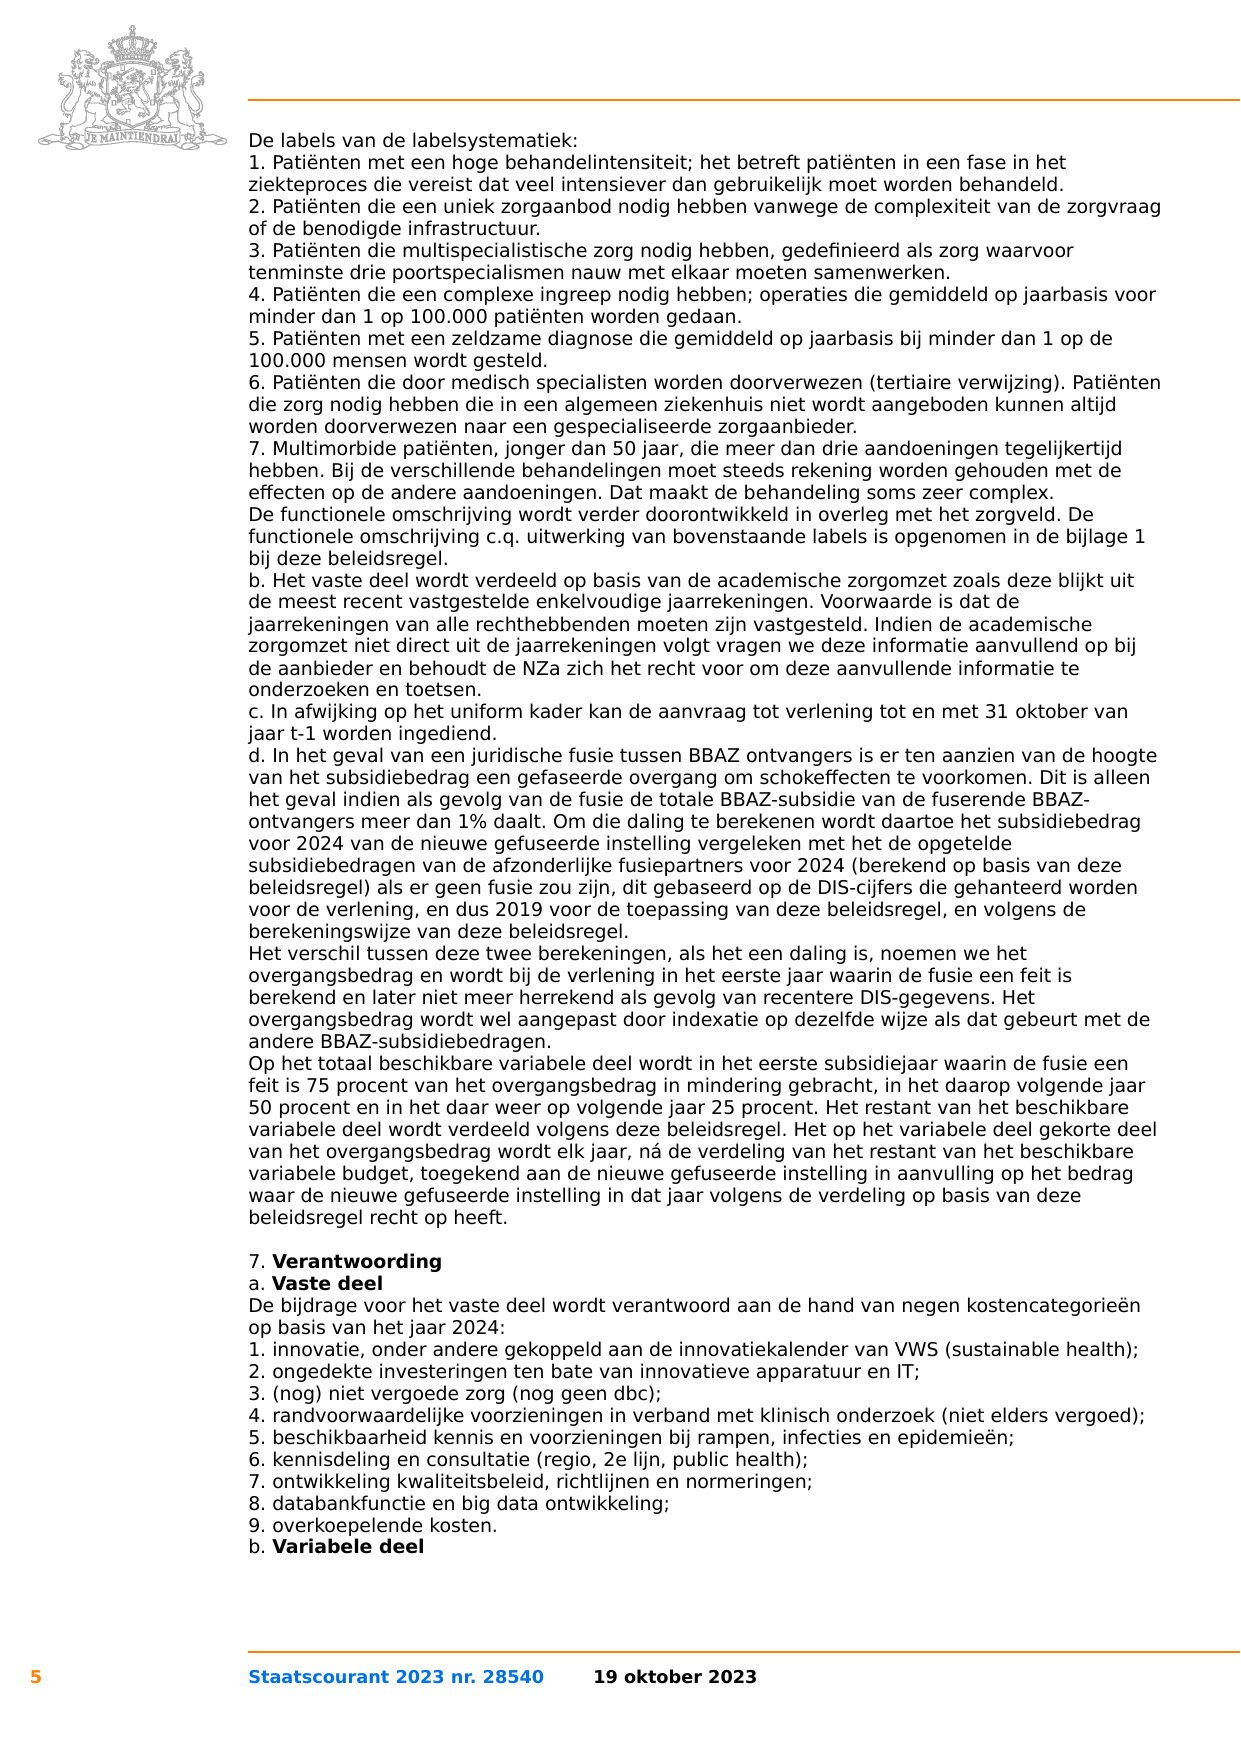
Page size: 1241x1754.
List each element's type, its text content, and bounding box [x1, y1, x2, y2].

text 6. Patiënten die door medisch specialisten worden doorverwezen (tertiaire verwijzing). Patiënten die zorg nodig hebben die in een algemeen ziekenhuis niet wordt aangeboden kunnen altijd worden doorverwezen naar een gespecialiseerde zorgaanbieder. [248, 372, 1163, 438]
text a. Vaste deel [248, 1273, 1163, 1295]
text Op het totaal beschikbare variabele deel wordt in het eerste subsidiejaar waarin de fusie een feit is 75 procent van het overgangsbedrag in mindering gebracht, in het daarop volgende jaar 50 procent en in het daar weer op volgende jaar 25 procent. Het restant van het beschikbare variabele deel wordt verdeeld volgens deze beleidsregel. Het op het variabele deel gekorte deel van het overgangsbedrag wordt elk jaar, ná de verdeling van het restant van het beschikbare variabele budget, toegekend aan de nieuwe gefuseerde instelling in aanvulling op het bedrag waar de nieuwe gefuseerde instelling in dat jaar volgens de verdeling op basis van deze beleidsregel recht op heeft. [248, 1053, 1163, 1229]
text d. In het geval van een juridische fusie tussen BBAZ ontvangers is er ten aanzien van de hoogte van het subsidiebedrag een gefaseerde overgang om schokeffecten te voorkomen. Dit is alleen het geval indien als gevolg van de fusie de totale BBAZ-subsidie van de fuserende BBAZ-ontvangers meer dan 1% daalt. Om die daling te berekenen wordt daartoe het subsidiebedrag voor 2024 van de nieuwe gefuseerde instelling vergeleken met het de opgetelde subsidiebedragen van de afzonderlijke fusiepartners voor 2024 (berekend op basis van deze beleidsregel) als er geen fusie zou zijn, dit gebaseerd op de DIS-cijfers die gehanteerd worden voor de verlening, en dus 2019 voor de toepassing van deze beleidsregel, en volgens de berekeningswijze van deze beleidsregel. [248, 745, 1163, 943]
text 1. innovatie, onder andere gekoppeld aan de innovatiekalender van VWS (sustainable health); [248, 1339, 1163, 1361]
text b. Het vaste deel wordt verdeeld op basis van de academische zorgomzet zoals deze blijkt uit de meest recent vastgestelde enkelvoudige jaarrekeningen. Voorwaarde is dat de jaarrekeningen van alle rechthebbenden moeten zijn vastgesteld. Indien de academische zorgomzet niet direct uit de jaarrekeningen volgt vragen we deze informatie aanvullend op bij de aanbieder en behoudt de NZa zich het recht voor om deze aanvullende informatie te onderzoeken en toetsen. [248, 569, 1163, 701]
text 5. Patiënten met een zeldzame diagnose die gemiddeld op jaarbasis bij minder dan 1 op de 100.000 mensen wordt gesteld. [248, 328, 1163, 372]
text Het verschil tussen deze twee berekeningen, als het een daling is, noemen we het overgangsbedrag en wordt bij de verlening in het eerste jaar waarin de fusie een feit is berekend en later niet meer herrekend als gevolg van recentere DIS-gegevens. Het overgangsbedrag wordt wel aangepast door indexatie op dezelfde wijze als dat gebeurt met de andere BBAZ-subsidiebedragen. [248, 943, 1163, 1053]
text 4. Patiënten die een complexe ingreep nodig hebben; operaties die gemiddeld op jaarbasis voor minder dan 1 op 100.000 patiënten worden gedaan. [248, 284, 1163, 328]
text b. Variabele deel [248, 1536, 1163, 1558]
text 7. Multimorbide patiënten, jonger dan 50 jaar, die meer dan drie aandoeningen tegelijkertijd hebben. Bij de verschillende behandelingen moet steeds rekening worden gehouden met de effecten op de andere aandoeningen. Dat maakt de behandeling soms zeer complex. [248, 438, 1163, 503]
text 1. Patiënten met een hoge behandelintensiteit; het betreft patiënten in een fase in het ziekteproces die vereist dat veel intensiever dan gebruikelijk moet worden behandeld. [248, 152, 1163, 196]
text 4. randvoorwaardelijke voorzieningen in verband met klinisch onderzoek (niet elders vergoed); [248, 1404, 1163, 1427]
text 3. Patiënten die multispecialistische zorg nodig hebben, gedefinieerd als zorg waarvoor tenminste drie poortspecialismen nauw met elkaar moeten samenwerken. [248, 240, 1163, 284]
text 7. ontwikkeling kwaliteitsbeleid, richtlijnen en normeringen; [248, 1471, 1163, 1492]
text 8. databankfunctie en big data ontwikkeling; [248, 1492, 1163, 1514]
text c. In afwijking op het uniform kader kan de aanvraag tot verlening tot en met 31 oktober van jaar t-1 worden ingediend. [248, 701, 1163, 745]
text De labels van de labelsystematiek: [248, 130, 1163, 152]
text 5. beschikbaarheid kennis en voorzieningen bij rampen, infecties en epidemieën; [248, 1427, 1163, 1448]
text De bijdrage voor het vaste deel wordt verantwoord aan de hand van negen kostencategorieën op basis van het jaar 2024: [248, 1295, 1163, 1339]
text 6. kennisdeling en consultatie (regio, 2e lijn, public health); [248, 1448, 1163, 1471]
picture [38, 25, 227, 150]
text 2. ongedekte investeringen ten bate van innovatieve apparatuur en IT; [248, 1361, 1163, 1383]
text 9. overkoepelende kosten. [248, 1514, 1163, 1536]
text 3. (nog) niet vergoede zorg (nog geen dbc); [248, 1383, 1163, 1404]
text De functionele omschrijving wordt verder doorontwikkeld in overleg met het zorgveld. De functionele omschrijving c.q. uitwerking van bovenstaande labels is opgenomen in de bijlage 1 bij deze beleidsregel. [248, 503, 1163, 569]
text 7. Verantwoording [248, 1251, 1163, 1273]
text 2. Patiënten die een uniek zorgaanbod nodig hebben vanwege de complexiteit van de zorgvraag of de benodigde infrastructuur. [248, 196, 1163, 240]
